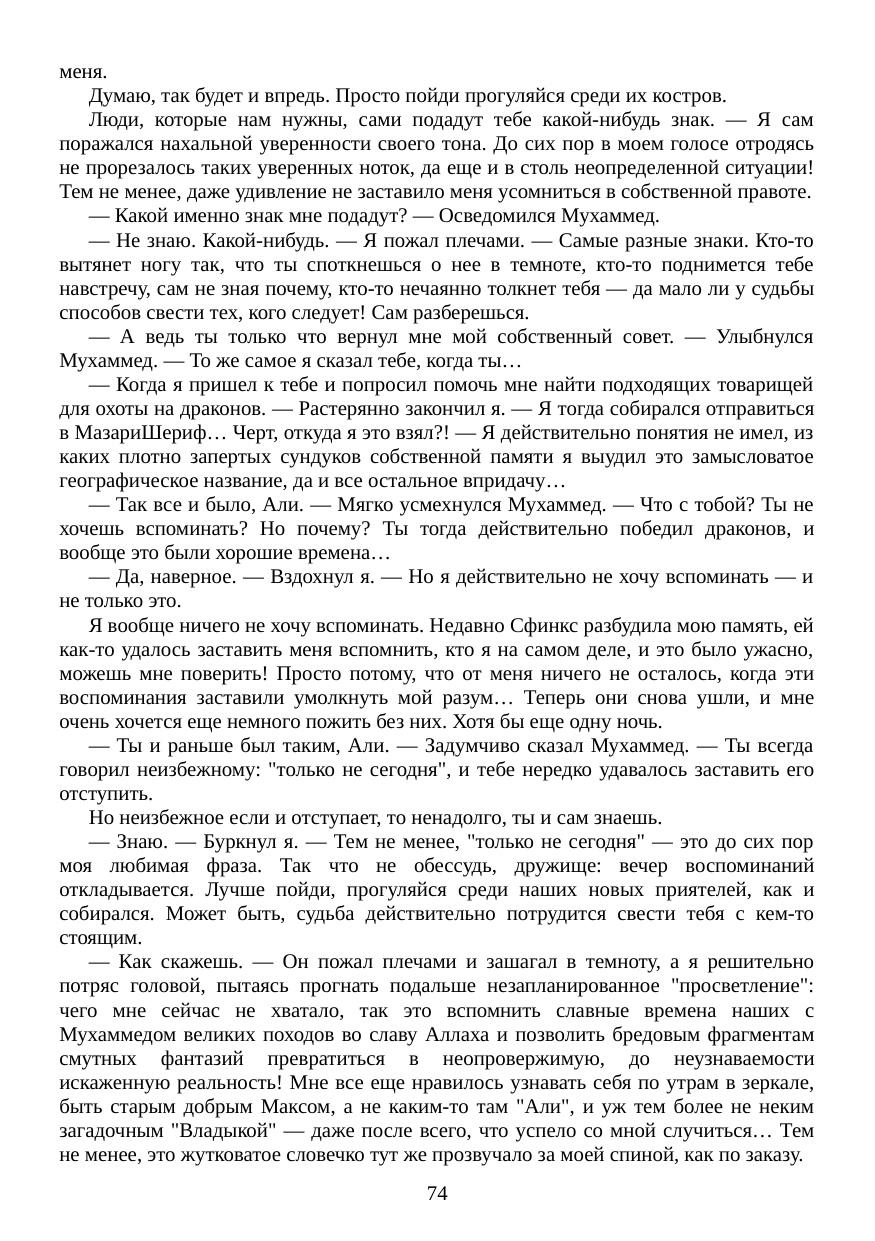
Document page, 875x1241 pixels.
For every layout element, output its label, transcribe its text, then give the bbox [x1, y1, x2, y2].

text меня. [59, 59, 815, 83]
text — Да, наверное. — Вздохнул я. — Но я действительно не хочу вспоминать — и не только это. [59, 564, 815, 612]
text — А ведь ты только что вернул мне мой собственный совет. — Улыбнулся Мухаммед. — То же самое я сказал тебе, когда ты… [59, 324, 815, 372]
text Я вообще ничего не хочу вспоминать. Недавно Сфинкс разбудила мою память, ей как-то удалось заставить меня вспомнить, кто я на самом деле, и это было ужасно, можешь мне поверить! Просто потому, что от меня ничего не осталось, когда эти воспоминания заставили умолкнуть мой разум… Теперь они снова ушли, и мне очень хочется еще немного пожить без них. Хотя бы еще одну ночь. [59, 612, 815, 733]
text — Знаю. — Буркнул я. — Тем не менее, "только не сегодня" — это до сих пор моя любимая фраза. Так что не обессудь, дружище: вечер воспоминаний откладывается. Лучше пойди, прогуляйся среди наших новых приятелей, как и собирался. Может быть, судьба действительно потрудится свести тебя с кем-то стоящим. [59, 829, 815, 949]
text Люди, которые нам нужны, сами подадут тебе какой-нибудь знак. — Я сам поражался нахальной уверенности своего тона. До сих пор в моем голосе отродясь не прорезалось таких уверенных ноток, да еще и в столь неопределенной ситуации! Тем не менее, даже удивление не заставило меня усомниться в собственной правоте. [59, 107, 815, 203]
text — Не знаю. Какой-нибудь. — Я пожал плечами. — Самые разные знаки. Кто-то вытянет ногу так, что ты споткнешься о нее в темноте, кто-то поднимется тебе навстречу, сам не зная почему, кто-то нечаянно толкнет тебя — да мало ли у судьбы способов свести тех, кого следует! Сам разберешься. [59, 227, 815, 324]
text Но неизбежное если и отступает, то ненадолго, ты и сам знаешь. [59, 805, 815, 829]
text — Когда я пришел к тебе и попросил помочь мне найти подходящих товарищей для охоты на драконов. — Растерянно закончил я. — Я тогда собирался отправиться в МазариШериф… Черт, откуда я это взял?! — Я действительно понятия не имел, из каких плотно запертых сундуков собственной памяти я выудил это замысловатое географическое название, да и все остальное впридачу… [59, 372, 815, 492]
text — Так все и было, Али. — Мягко усмехнулся Мухаммед. — Что с тобой? Ты не хочешь вспоминать? Но почему? Ты тогда действительно победил драконов, и вообще это были хорошие времена… [59, 492, 815, 564]
text — Ты и раньше был таким, Али. — Задумчиво сказал Мухаммед. — Ты всегда говорил неизбежному: "только не сегодня", и тебе нередко удавалось заставить его отступить. [59, 733, 815, 805]
text — Какой именно знак мне подадут? — Осведомился Мухаммед. [59, 203, 815, 227]
text Думаю, так будет и впредь. Просто пойди прогуляйся среди их костров. [59, 83, 815, 107]
text — Как скажешь. — Он пожал плечами и зашагал в темноту, а я решительно потряс головой, пытаясь прогнать подальше незапланированное "просветление": чего мне сейчас не хватало, так это вспомнить славные времена наших с Мухаммедом великих походов во славу Аллаха и позволить бредовым фрагментам смутных фантазий превратиться в неопровержимую, до неузнаваемости искаженную реальность! Мне все еще нравилось узнавать себя по утрам в зеркале, быть старым добрым Максом, а не каким-то там "Али", и уж тем более не неким загадочным "Владыкой" — даже после всего, что успело со мной случиться… Тем не менее, это жутковатое словечко тут же прозвучало за моей спиной, как по заказу. [59, 949, 815, 1166]
